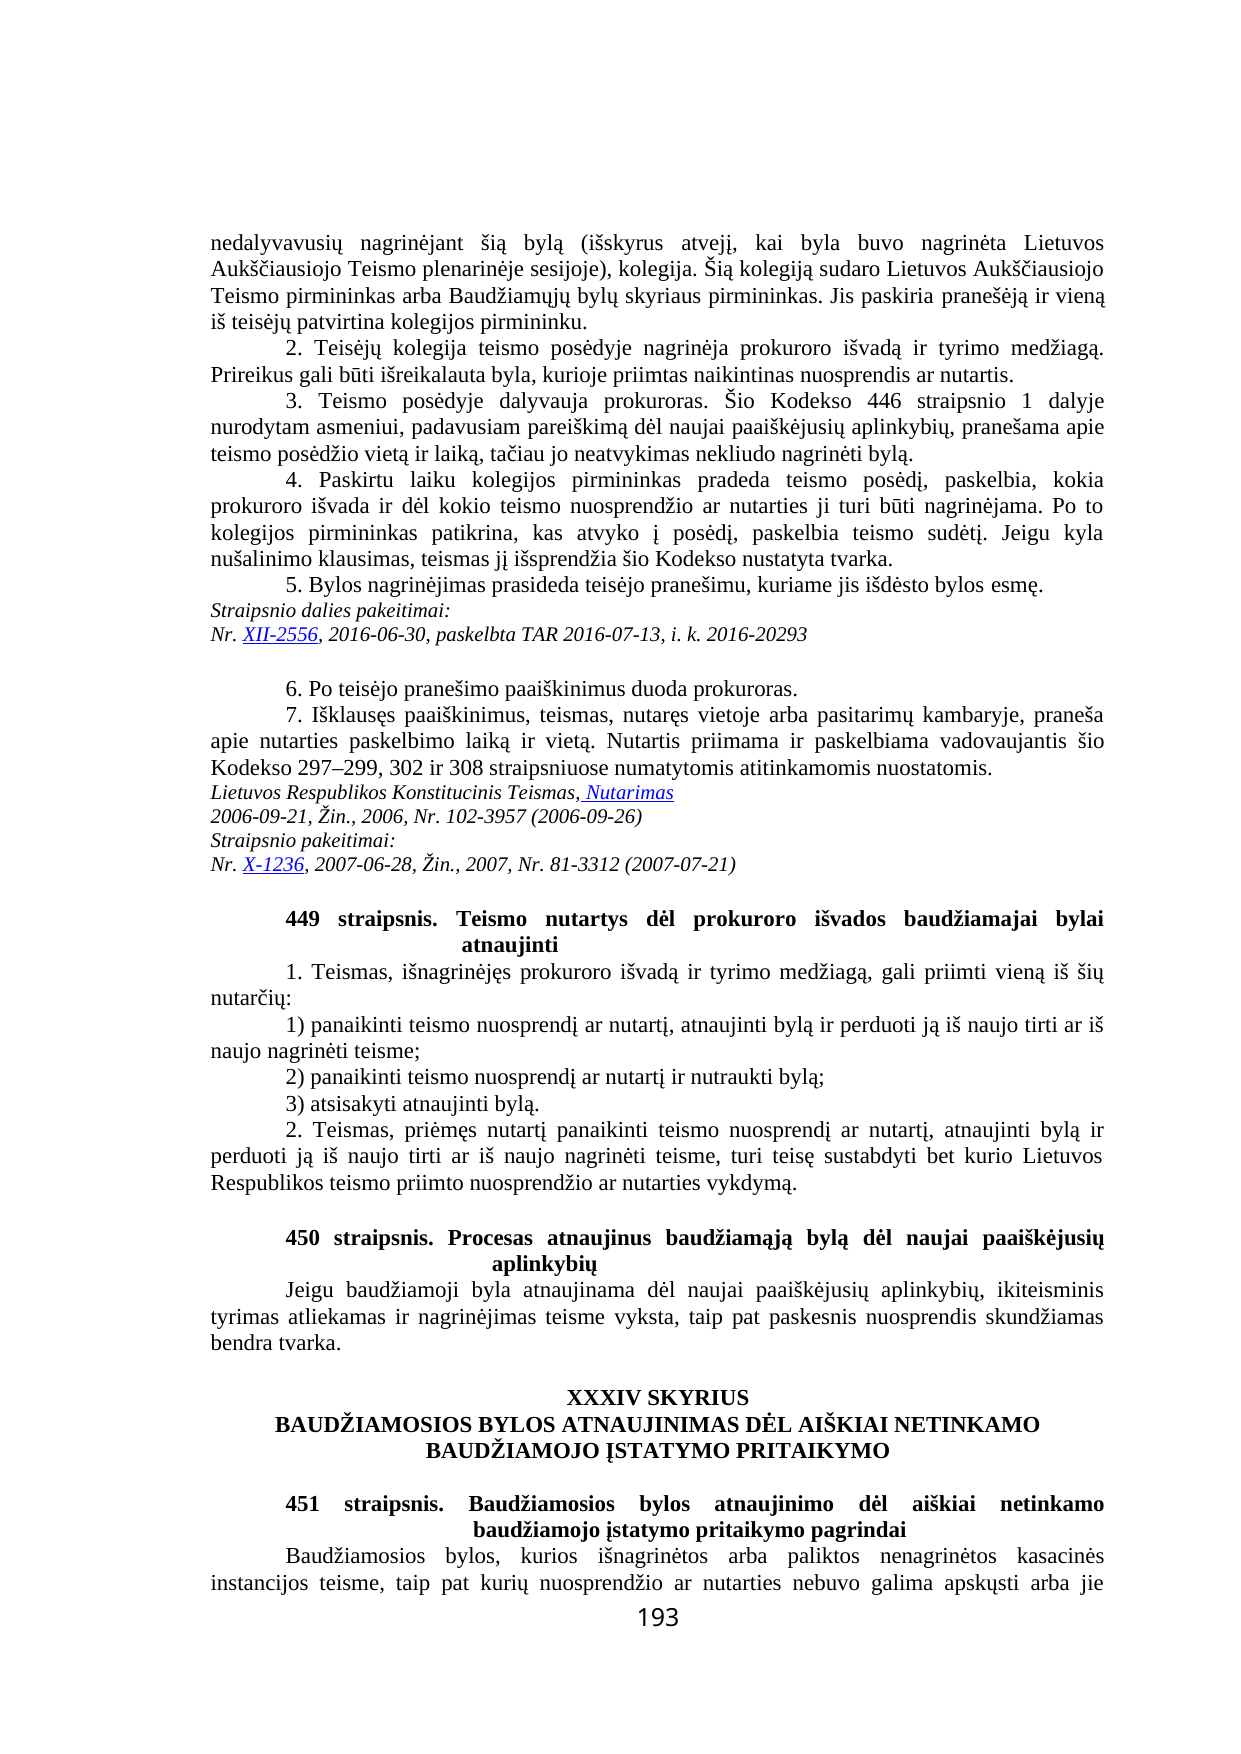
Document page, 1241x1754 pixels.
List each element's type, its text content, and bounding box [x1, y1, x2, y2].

text Jeigu baudžiamoji byla atnaujinama dėl naujai paaiškėjusių aplinkybių, ikiteisminis tyrimas atliekamas ir nagrinėjimas teisme vyksta, taip pat paskesnis nuosprendis skundžiamas bendra tvarka. [210, 1277, 1105, 1356]
text 1. Teismas, išnagrinėjęs prokuroro išvadą ir tyrimo medžiagą, gali priimti vieną iš šių nutarčių: [210, 958, 1105, 1011]
text nedalyvavusių nagrinėjant šią bylą (išskyrus atvejį, kai byla buvo nagrinėta Lietuvos Aukščiausiojo Teismo plenarinėje sesijoje), kolegija. Šią kolegiją sudaro Lietuvos Aukščiausiojo Teismo pirmininkas arba Baudžiamųjų bylų skyriaus pirmininkas. Jis paskiria pranešėją ir vieną iš teisėjų patvirtina kolegijos pirmininku. [210, 229, 1105, 334]
text 7. Išklausęs paaiškinimus, teismas, nutaręs vietoje arba pasitarimų kambaryje, praneša apie nutarties paskelbimo laiką ir vietą. Nutartis priimama ir paskelbiama vadovaujantis šio Kodekso 297–299, 302 ir 308 straipsniuose numatytomis atitinkamomis nuostatomis. [210, 701, 1105, 780]
text Straipsnio pakeitimai: [210, 828, 1105, 852]
text 6. Po teisėjo pranešimo paaiškinimus duoda prokuroras. [210, 675, 1105, 701]
text 3. Teismo posėdyje dalyvauja prokuroras. Šio Kodekso 446 straipsnio 1 dalyje nurodytam asmeniui, padavusiam pareiškimą dėl naujai paaiškėjusių aplinkybių, pranešama apie teismo posėdžio vietą ir laiką, tačiau jo neatvykimas nekliudo nagrinėti bylą. [210, 387, 1105, 466]
subtitle XXXIV SKYRIUS [210, 1384, 1105, 1411]
text 2006-09-21, Žin., 2006, Nr. 102-3957 (2006-09-26) [210, 804, 1105, 828]
text 2) panaikinti teismo nuosprendį ar nutartį ir nutraukti bylą; [210, 1063, 1105, 1090]
text Baudžiamosios bylos, kurios išnagrinėtos arba paliktos nenagrinėtos kasacinės instancijos teisme, taip pat kurių nuosprendžio ar nutarties nebuvo galima apskųsti arba jie [210, 1542, 1105, 1595]
text 450 straipsnis. Procesas atnaujinus baudžiamąją bylą dėl naujai paaiškėjusių aplinkybių [285, 1224, 1105, 1277]
text Nr. X-1236, 2007-06-28, Žin., 2007, Nr. 81-3312 (2007-07-21) [210, 852, 1105, 876]
text Nr. XII-2556, 2016-06-30, paskelbta TAR 2016-07-13, i. k. 2016-20293 [210, 622, 1105, 646]
text 5. Bylos nagrinėjimas prasideda teisėjo pranešimu, kuriame jis išdėsto bylos esmę. [210, 572, 1105, 598]
text 1) panaikinti teismo nuosprendį ar nutartį, atnaujinti bylą ir perduoti ją iš naujo tirti ar iš naujo nagrinėti teisme; [210, 1011, 1105, 1063]
text 4. Paskirtu laiku kolegijos pirmininkas pradeda teismo posėdį, paskelbia, kokia prokuroro išvada ir dėl kokio teismo nuosprendžio ar nutarties ji turi būti nagrinėjama. Po to kolegijos pirmininkas patikrina, kas atvyko į posėdį, paskelbia teismo sudėtį. Jeigu kyla nušalinimo klausimas, teismas jį išsprendžia šio Kodekso nustatyta tvarka. [210, 466, 1105, 572]
text Lietuvos Respublikos Konstitucinis Teismas, Nutarimas [210, 780, 1105, 804]
text 449 straipsnis. Teismo nutartys dėl prokuroro išvados baudžiamajai bylai atnaujinti [285, 905, 1105, 958]
text Straipsnio dalies pakeitimai: [210, 598, 1105, 622]
text BAUDŽIAMOSIOS BYLOS ATNAUJINIMAS DĖL AIŠKIAI NETINKAMO BAUDŽIAMOJO ĮSTATYMO PRITAIKYMO [210, 1411, 1105, 1463]
text 2. Teismas, priėmęs nutartį panaikinti teismo nuosprendį ar nutartį, atnaujinti bylą ir perduoti ją iš naujo tirti ar iš naujo nagrinėti teisme, turi teisę sustabdyti bet kurio Lietuvos Respublikos teismo priimto nuosprendžio ar nutarties vykdymą. [210, 1116, 1105, 1195]
text 451 straipsnis. Baudžiamosios bylos atnaujinimo dėl aiškiai netinkamo baudžiamojo įstatymo pritaikymo pagrindai [285, 1490, 1105, 1542]
text 3) atsisakyti atnaujinti bylą. [210, 1090, 1105, 1116]
text 2. Teisėjų kolegija teismo posėdyje nagrinėja prokuroro išvadą ir tyrimo medžiagą. Prireikus gali būti išreikalauta byla, kurioje priimtas naikintinas nuosprendis ar nutartis. [210, 334, 1105, 387]
